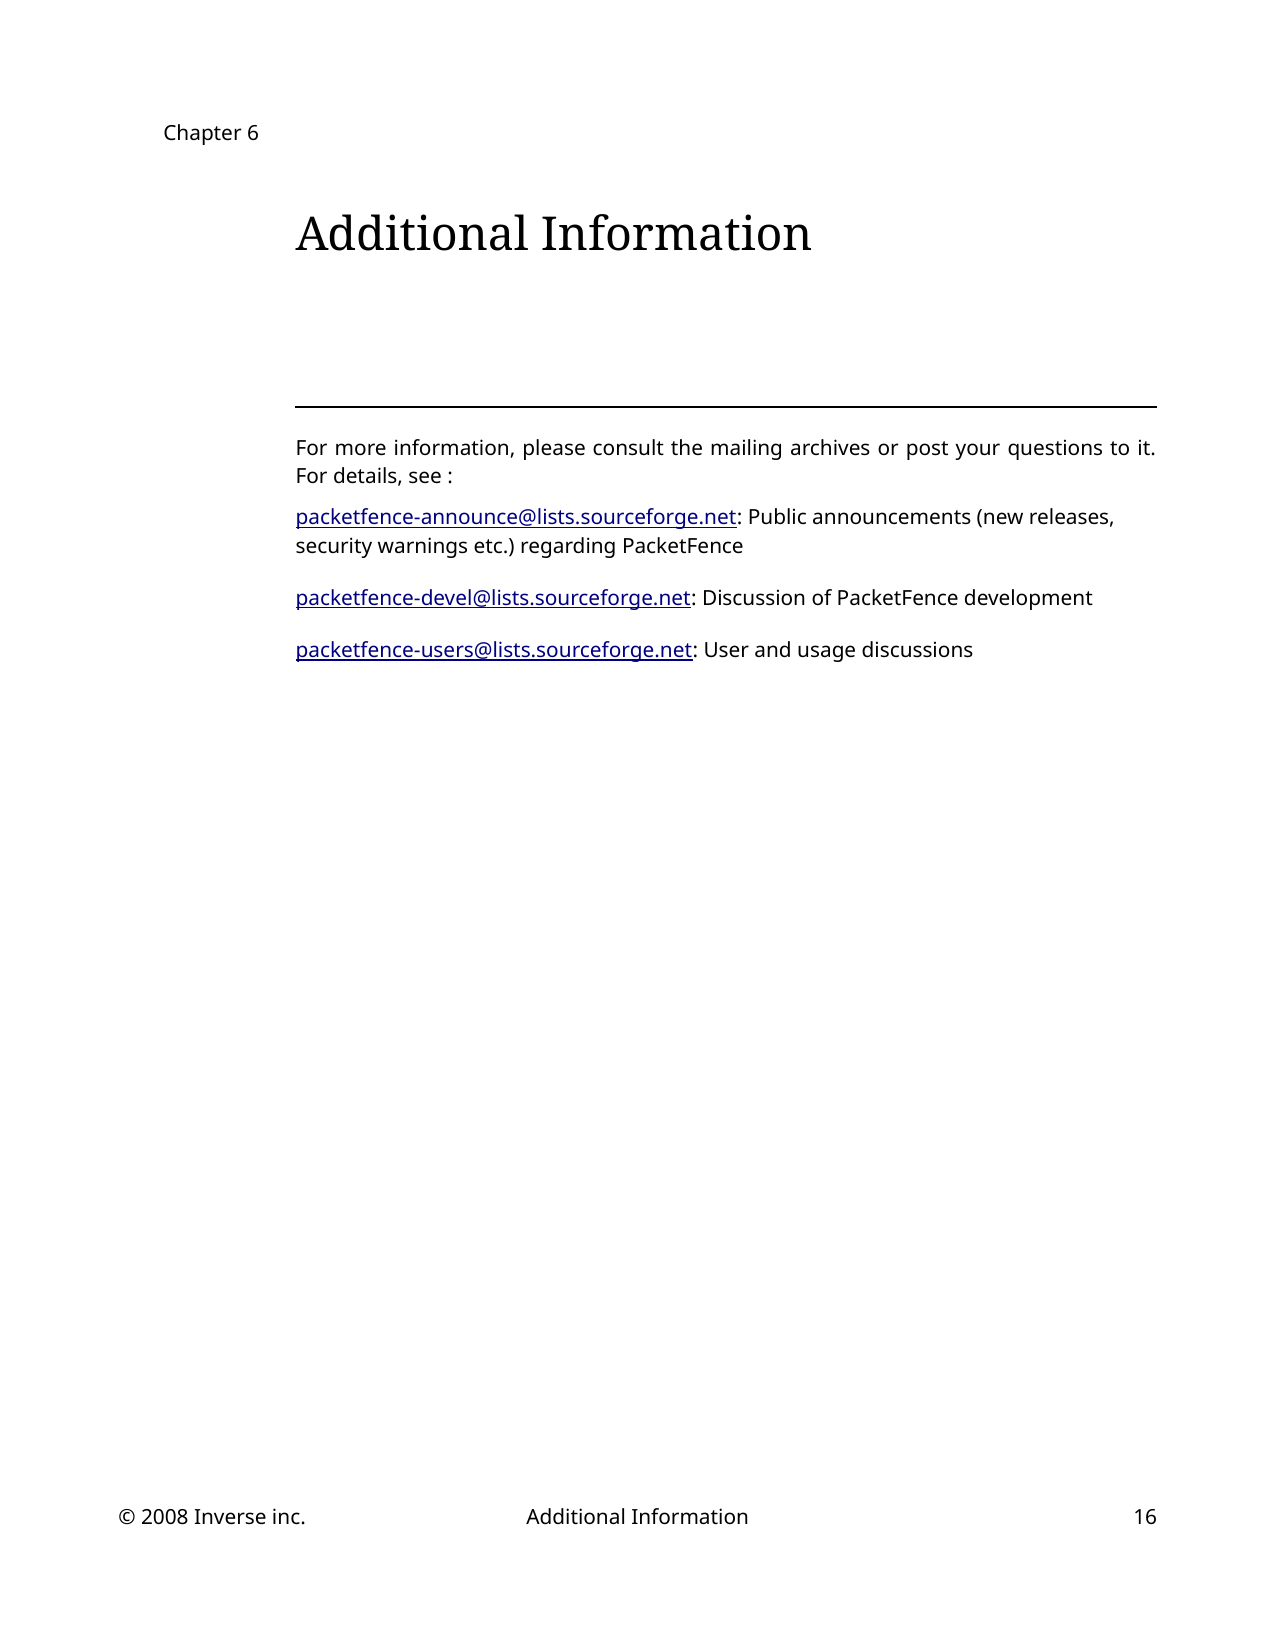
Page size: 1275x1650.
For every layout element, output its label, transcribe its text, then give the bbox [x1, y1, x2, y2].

text packetfence-announce@lists.sourceforge.net: Public announcements (new releases, security warnings etc.) regarding PacketFence [295, 502, 1157, 559]
text packetfence-devel@lists.sourceforge.net: Discussion of PacketFence development [295, 583, 1157, 611]
text packetfence-users@lists.sourceforge.net: User and usage discussions [295, 635, 1157, 663]
subtitle Additional Information [295, 201, 1157, 406]
text For more information, please consult the mailing archives or post your questions to it. For details, see : [295, 433, 1157, 490]
